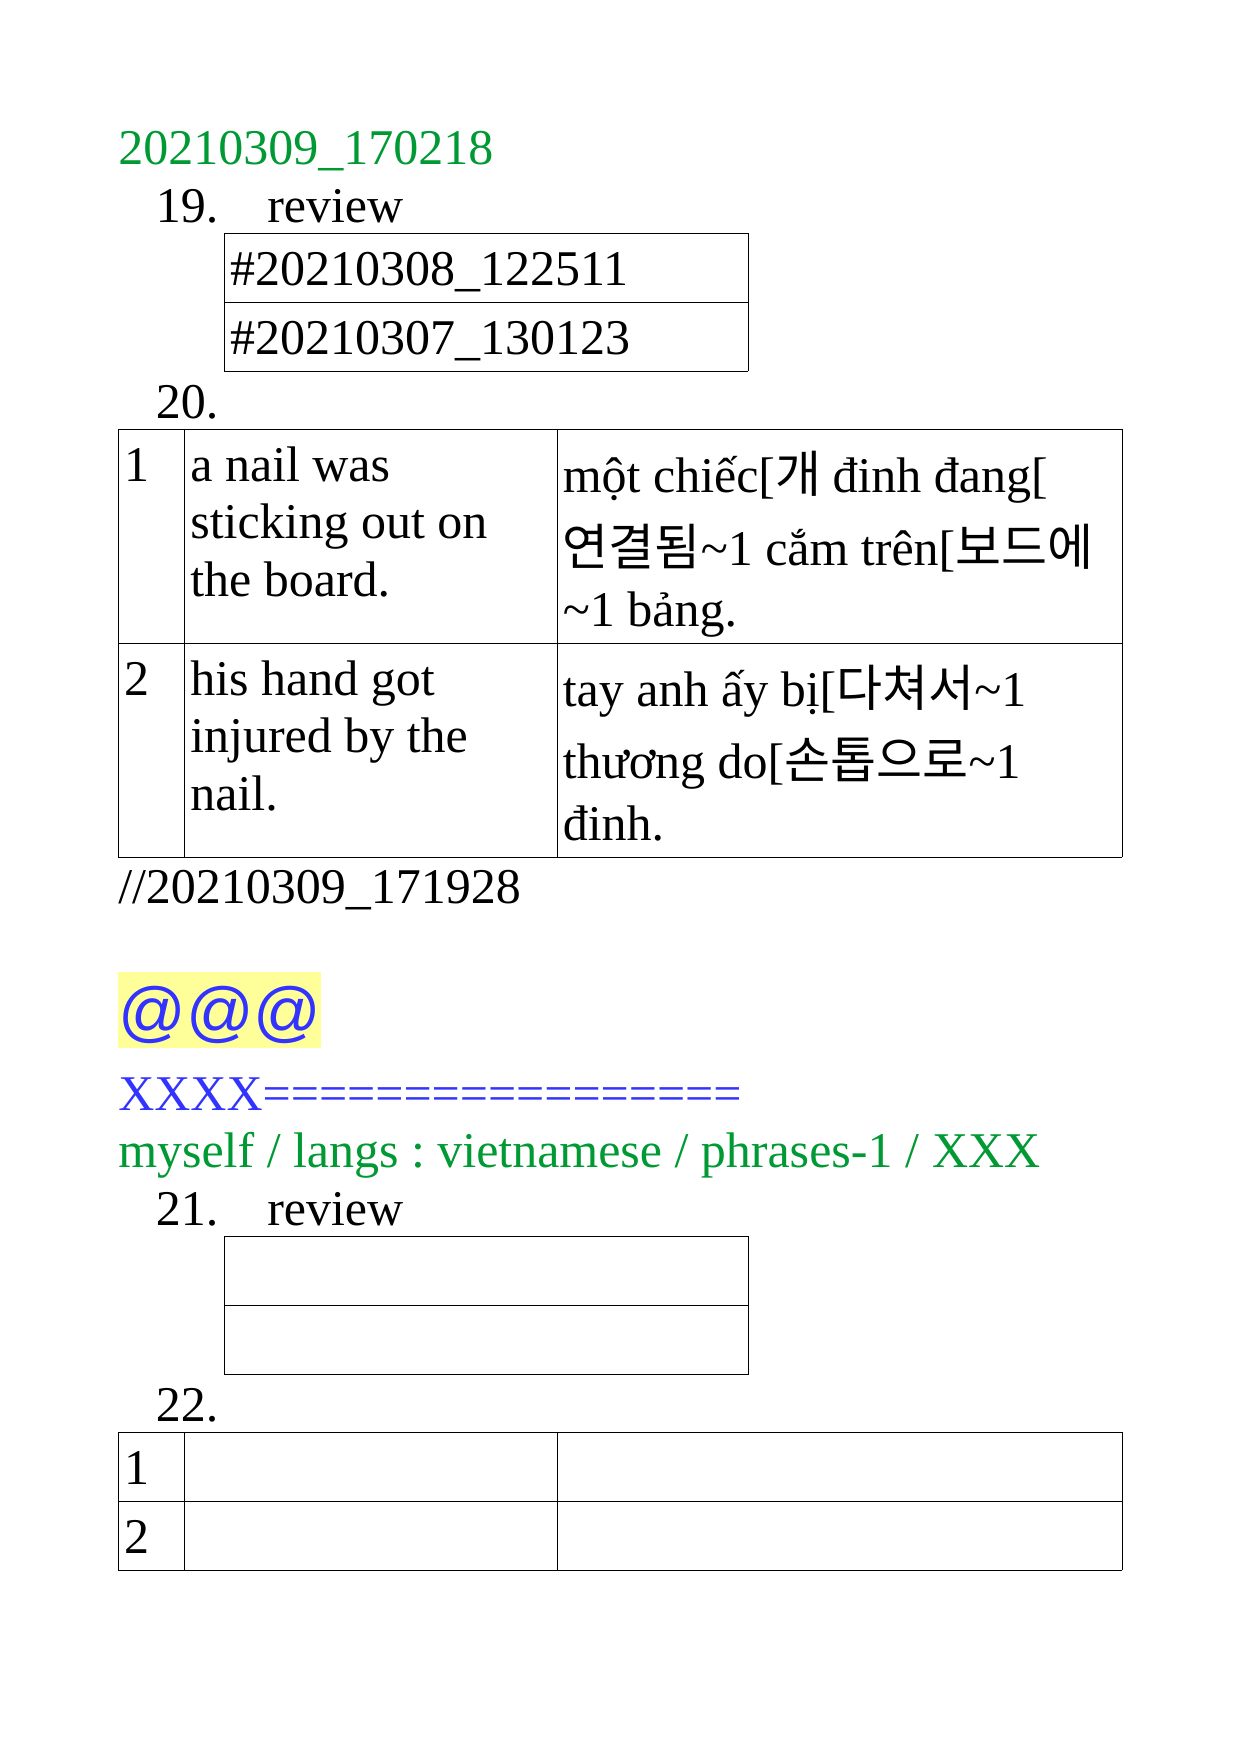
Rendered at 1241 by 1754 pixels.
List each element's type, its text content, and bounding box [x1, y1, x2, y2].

table_cell his hand got injured by the nail. [185, 644, 557, 857]
table_cell [225, 1306, 748, 1374]
text @@@ [118, 972, 1122, 1048]
table_header #20210308_122511 [225, 234, 748, 302]
table_header một chiếc[개 đinh đang[연결됨~1 cắm trên[보드에~1 bảng. [558, 430, 1122, 643]
list review [156, 1179, 1122, 1236]
table_cell #20210307_130123 [225, 303, 748, 371]
table_header [185, 1433, 557, 1501]
list review [156, 176, 1122, 233]
table_cell 2 [119, 644, 184, 857]
table_cell tay anh ấy bị[다쳐서~1 thương do[손톱으로~1 đinh. [558, 644, 1122, 857]
text XXXX================= [118, 1064, 1122, 1121]
text //20210309_171928 [118, 858, 1122, 914]
table_cell [558, 1502, 1122, 1570]
table_header 1 [119, 430, 184, 643]
text 20210309_170218 [118, 118, 1122, 176]
table_header 1 [119, 1433, 184, 1501]
table_header [558, 1433, 1122, 1501]
text myself / langs : vietnamese / phrases-1 / XXX [118, 1121, 1122, 1179]
table_header a nail was sticking out on the board. [185, 430, 557, 643]
table_header [225, 1237, 748, 1305]
table_cell [185, 1502, 557, 1570]
table_cell 2 [119, 1502, 184, 1570]
